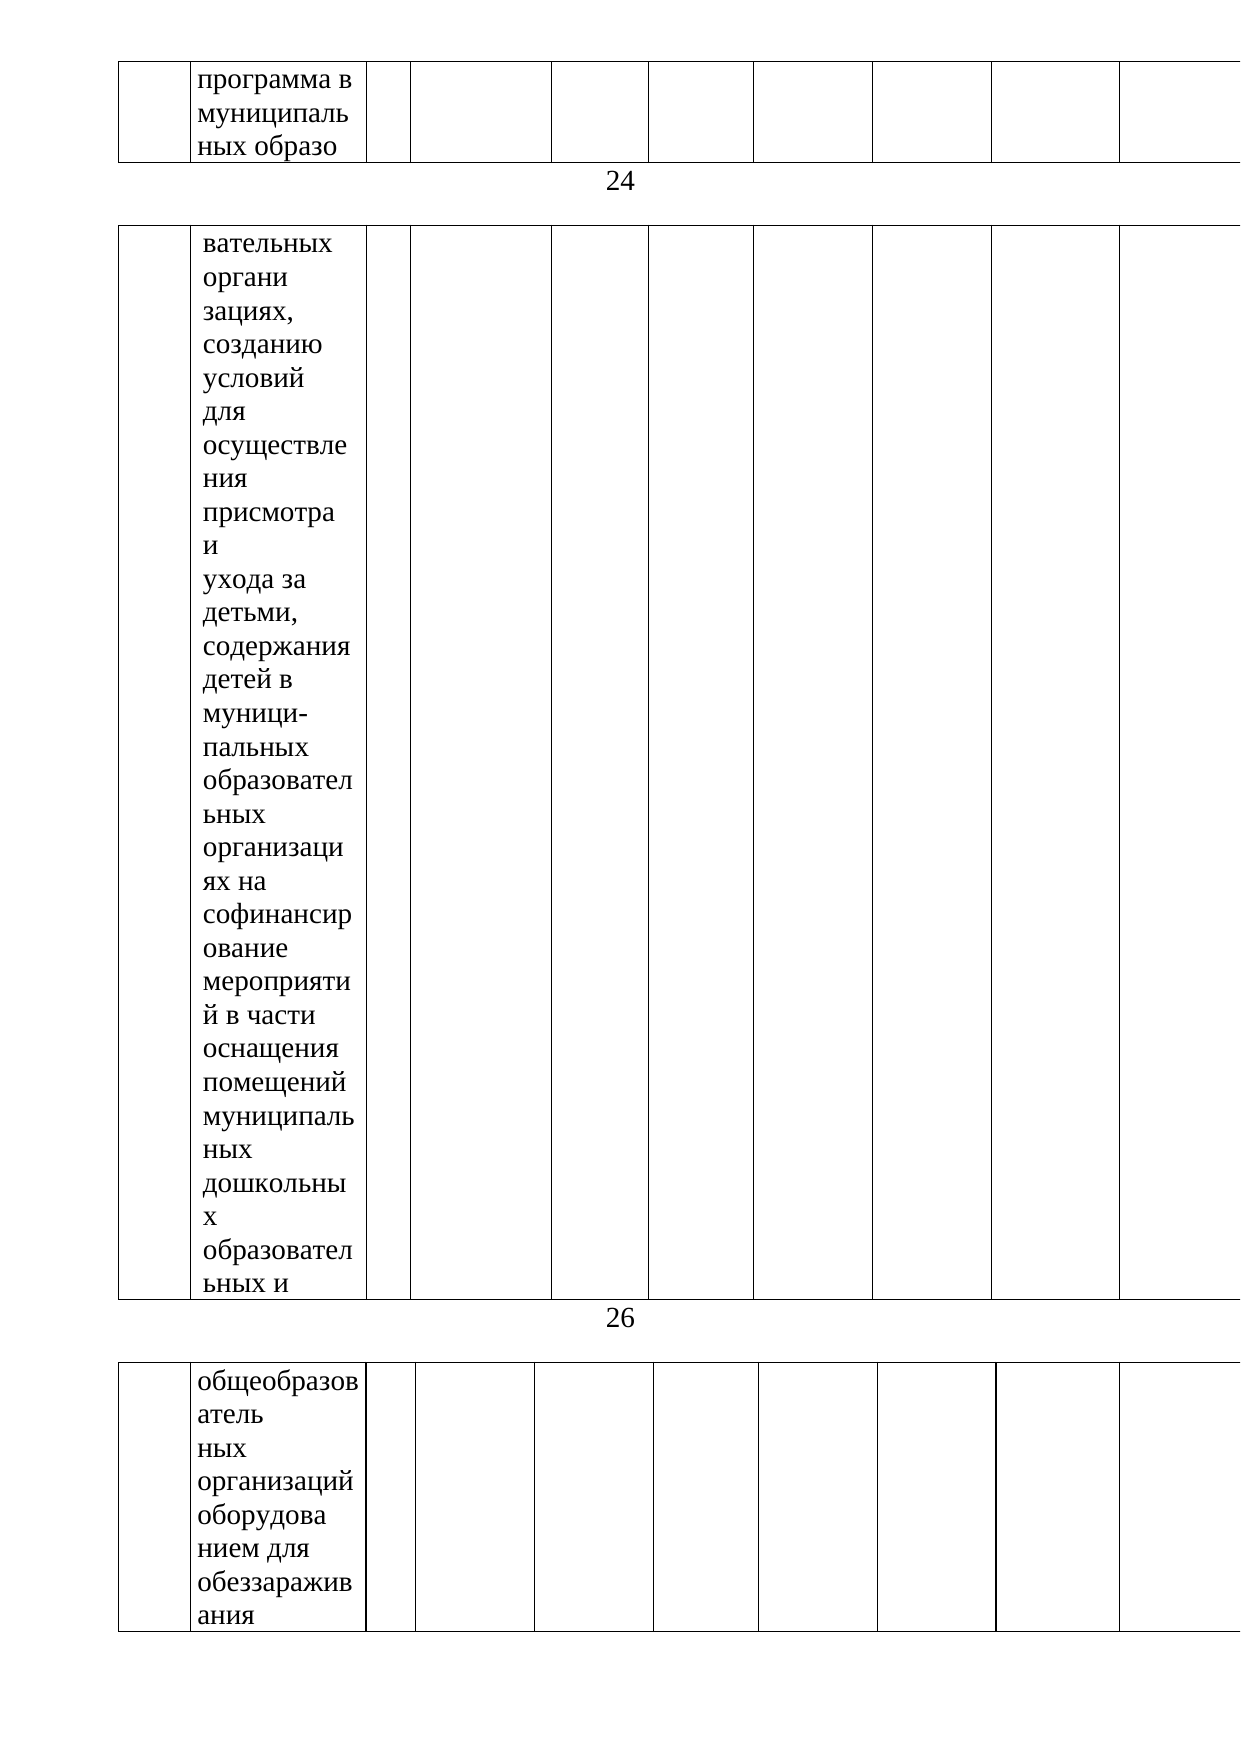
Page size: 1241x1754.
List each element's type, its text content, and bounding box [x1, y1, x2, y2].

table_cell [754, 62, 872, 162]
table_header [654, 1363, 758, 1631]
table_header [535, 1363, 653, 1631]
table_header [119, 226, 190, 1299]
table_cell [1120, 62, 1240, 162]
table_header [119, 1363, 190, 1631]
table_header [878, 1363, 995, 1631]
table_cell [411, 62, 551, 162]
table_cell [649, 62, 753, 162]
table_header [367, 1363, 415, 1631]
table_header [416, 1363, 534, 1631]
table_header [873, 226, 991, 1299]
table_header вательных органи зациях, созданию условий для осуществления присмотра и ухода за детьми, содержания детей в муници- пальных образовательных организациях на софинансирование мероприятий в части оснащения помещений муниципальных дошкольных образовательных и [191, 226, 366, 1299]
table_header общеобразователь ных организаций оборудова нием для обеззараживания [191, 1363, 365, 1631]
text 26 [118, 1300, 1122, 1333]
table_header [1120, 1363, 1240, 1631]
table_header [552, 226, 648, 1299]
table_header [992, 226, 1119, 1299]
table_header [411, 226, 551, 1299]
table_header [997, 1363, 1119, 1631]
table_header [1120, 226, 1240, 1299]
table_header [367, 226, 410, 1299]
table_header [754, 226, 872, 1299]
table_cell [873, 62, 991, 162]
table_header [649, 226, 753, 1299]
table_cell [992, 62, 1119, 162]
table_header [759, 1363, 877, 1631]
table_cell [552, 62, 648, 162]
text 24 [118, 163, 1122, 197]
